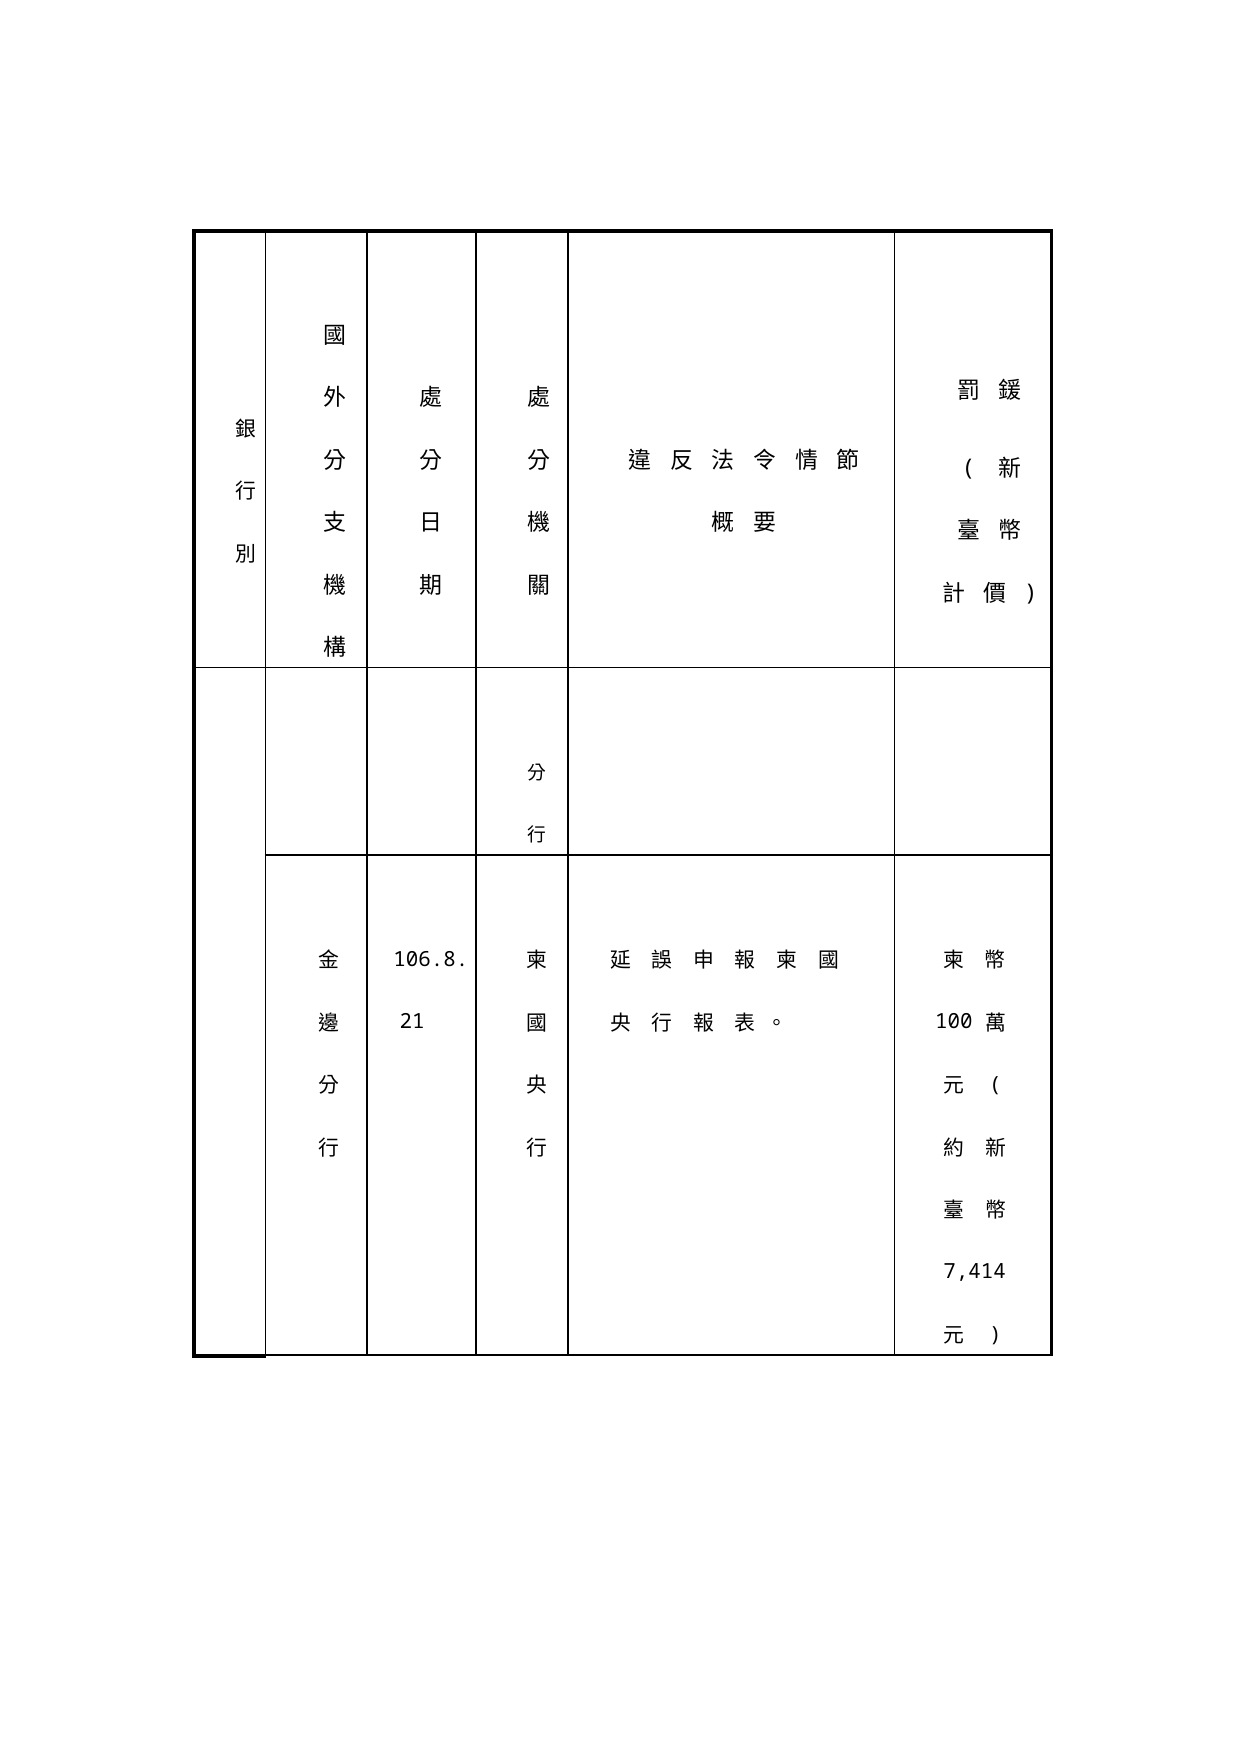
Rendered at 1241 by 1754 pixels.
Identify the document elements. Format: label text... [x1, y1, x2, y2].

table_cell [368, 668, 475, 854]
table_header 違反法令情節概要 [569, 233, 894, 667]
table_cell 分行 [477, 668, 567, 854]
table_cell 延誤申報柬國央行報表。 [569, 856, 894, 1354]
table_cell [266, 668, 366, 854]
table_cell [196, 668, 265, 1354]
table_header 罰鍰 (新臺幣計價) [895, 233, 1050, 667]
table_cell [895, 668, 1050, 854]
table_cell 柬國央行 [477, 856, 567, 1354]
table_cell 柬幣100萬元(約新臺幣7,414元) [895, 856, 1050, 1354]
table_header 銀行別 [196, 233, 265, 667]
table_header 處分 機關 [477, 233, 567, 667]
table_header 處分日期 [368, 233, 475, 667]
table_cell [569, 668, 894, 854]
table_cell 106.8.21 [368, 856, 475, 1354]
table_header 國外分支機構 [266, 233, 366, 667]
table_cell 金邊分行 [266, 856, 366, 1354]
